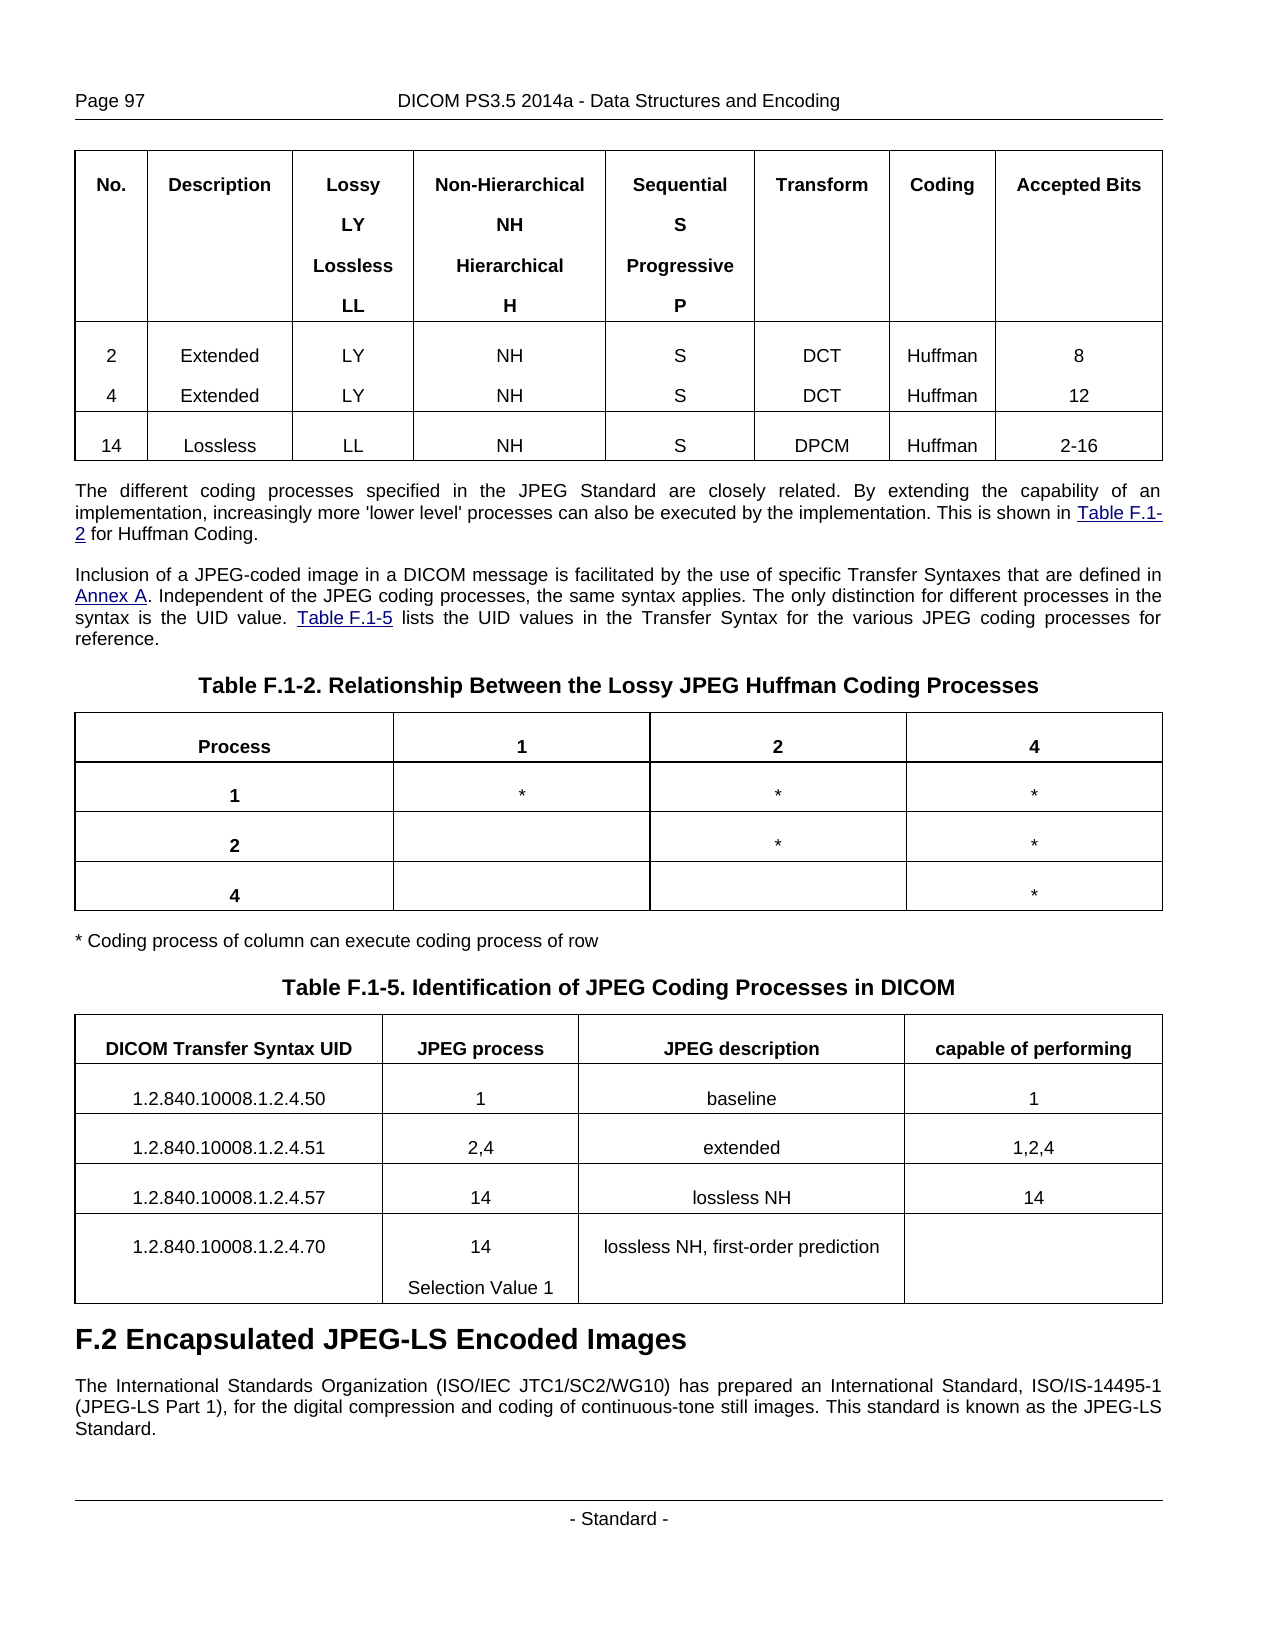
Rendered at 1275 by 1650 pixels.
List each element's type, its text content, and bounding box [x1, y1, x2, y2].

table_cell baseline [579, 1064, 904, 1113]
text Table F.1-5. Identification of JPEG Coding Processes in DICOM [75, 974, 1162, 1000]
table_cell 14 [76, 412, 147, 460]
table_header 4 [907, 713, 1162, 761]
table_cell DPCM [755, 412, 889, 460]
table_header DICOM Transfer Syntax UID [76, 1015, 382, 1063]
text Table F.1-2. Relationship Between the Lossy JPEG Huffman Coding Processes [75, 672, 1162, 698]
table_cell * [907, 763, 1162, 811]
table_header Sequential S Progressive P [606, 151, 754, 321]
table_cell 1.2.840.10008.1.2.4.51 [76, 1114, 382, 1163]
table_cell LL [293, 412, 413, 460]
table_header 2 [651, 713, 906, 761]
table_cell NH NH [414, 322, 605, 411]
table_cell 2 [76, 812, 393, 861]
table_cell lossless NH [579, 1164, 904, 1212]
table_cell 1,2,4 [905, 1114, 1162, 1163]
table_cell 1 [383, 1064, 578, 1113]
table_cell 1 [76, 763, 393, 811]
table_cell 2 4 [76, 322, 147, 411]
table_cell 4 [76, 862, 393, 910]
table_cell [651, 862, 906, 910]
table_cell NH [414, 412, 605, 460]
table_cell * [394, 763, 649, 811]
table_cell 2,4 [383, 1114, 578, 1163]
table_header Transform [755, 151, 889, 321]
text F.2 Encapsulated JPEG-LS Encoded Images [75, 1322, 1162, 1356]
table_cell 1.2.840.10008.1.2.4.50 [76, 1064, 382, 1113]
table_cell [905, 1214, 1162, 1302]
table_cell 2-16 [996, 412, 1162, 460]
table_cell Huffman [890, 412, 995, 460]
table_cell Huffman Huffman [890, 322, 995, 411]
table_header Lossy LY Lossless LL [293, 151, 413, 321]
table_cell * [907, 862, 1162, 910]
table_cell LY LY [293, 322, 413, 411]
table_cell * [651, 812, 906, 861]
table_header JPEG process [383, 1015, 578, 1063]
text The different coding processes specified in the JPEG Standard are closely related. By extending the capability of an implementation, increasingly more 'lower level' processes can also be executed by the implementation. This is shown in Table F.1-2 for Huffman Coding. [75, 480, 1162, 545]
table_header capable of performing [905, 1015, 1162, 1063]
table_cell DCT DCT [755, 322, 889, 411]
text * Coding process of column can execute coding process of row [75, 930, 1162, 952]
text Inclusion of a JPEG-coded image in a DICOM message is facilitated by the use of specific Transfer Syntaxes that are defined in Annex A. Independent of the JPEG coding processes, the same syntax applies. The only distinction for different processes in the syntax is the UID value. Table F.1-5 lists the UID values in the Transfer Syntax for the various JPEG coding processes for reference. [75, 563, 1162, 650]
table_cell lossless NH, first-order prediction [579, 1214, 904, 1302]
table_cell 14 [383, 1164, 578, 1212]
table_cell 8 12 [996, 322, 1162, 411]
table_header No. [76, 151, 147, 321]
table_header Accepted Bits [996, 151, 1162, 321]
table_cell * [651, 763, 906, 811]
table_cell Extended Extended [148, 322, 292, 411]
table_cell [394, 862, 649, 910]
table_header Description [148, 151, 292, 321]
table_cell extended [579, 1114, 904, 1163]
table_header Coding [890, 151, 995, 321]
table_cell 1 [905, 1064, 1162, 1113]
table_cell [394, 812, 649, 861]
table_cell * [907, 812, 1162, 861]
table_header JPEG description [579, 1015, 904, 1063]
text The International Standards Organization (ISO/IEC JTC1/SC2/WG10) has prepared an International Standard, ISO/IS-14495-1 (JPEG-LS Part 1), for the digital compression and coding of continuous-tone still images. This standard is known as the JPEG-LS Standard. [75, 1374, 1162, 1439]
table_cell S [606, 412, 754, 460]
table_header 1 [394, 713, 649, 761]
table_cell 14 [905, 1164, 1162, 1212]
table_header Non-Hierarchical NH Hierarchical H [414, 151, 605, 321]
table_header Process [76, 713, 393, 761]
table_cell 14 Selection Value 1 [383, 1214, 578, 1302]
table_cell 1.2.840.10008.1.2.4.70 [76, 1214, 382, 1302]
table_cell S S [606, 322, 754, 411]
table_cell 1.2.840.10008.1.2.4.57 [76, 1164, 382, 1212]
table_cell Lossless [148, 412, 292, 460]
